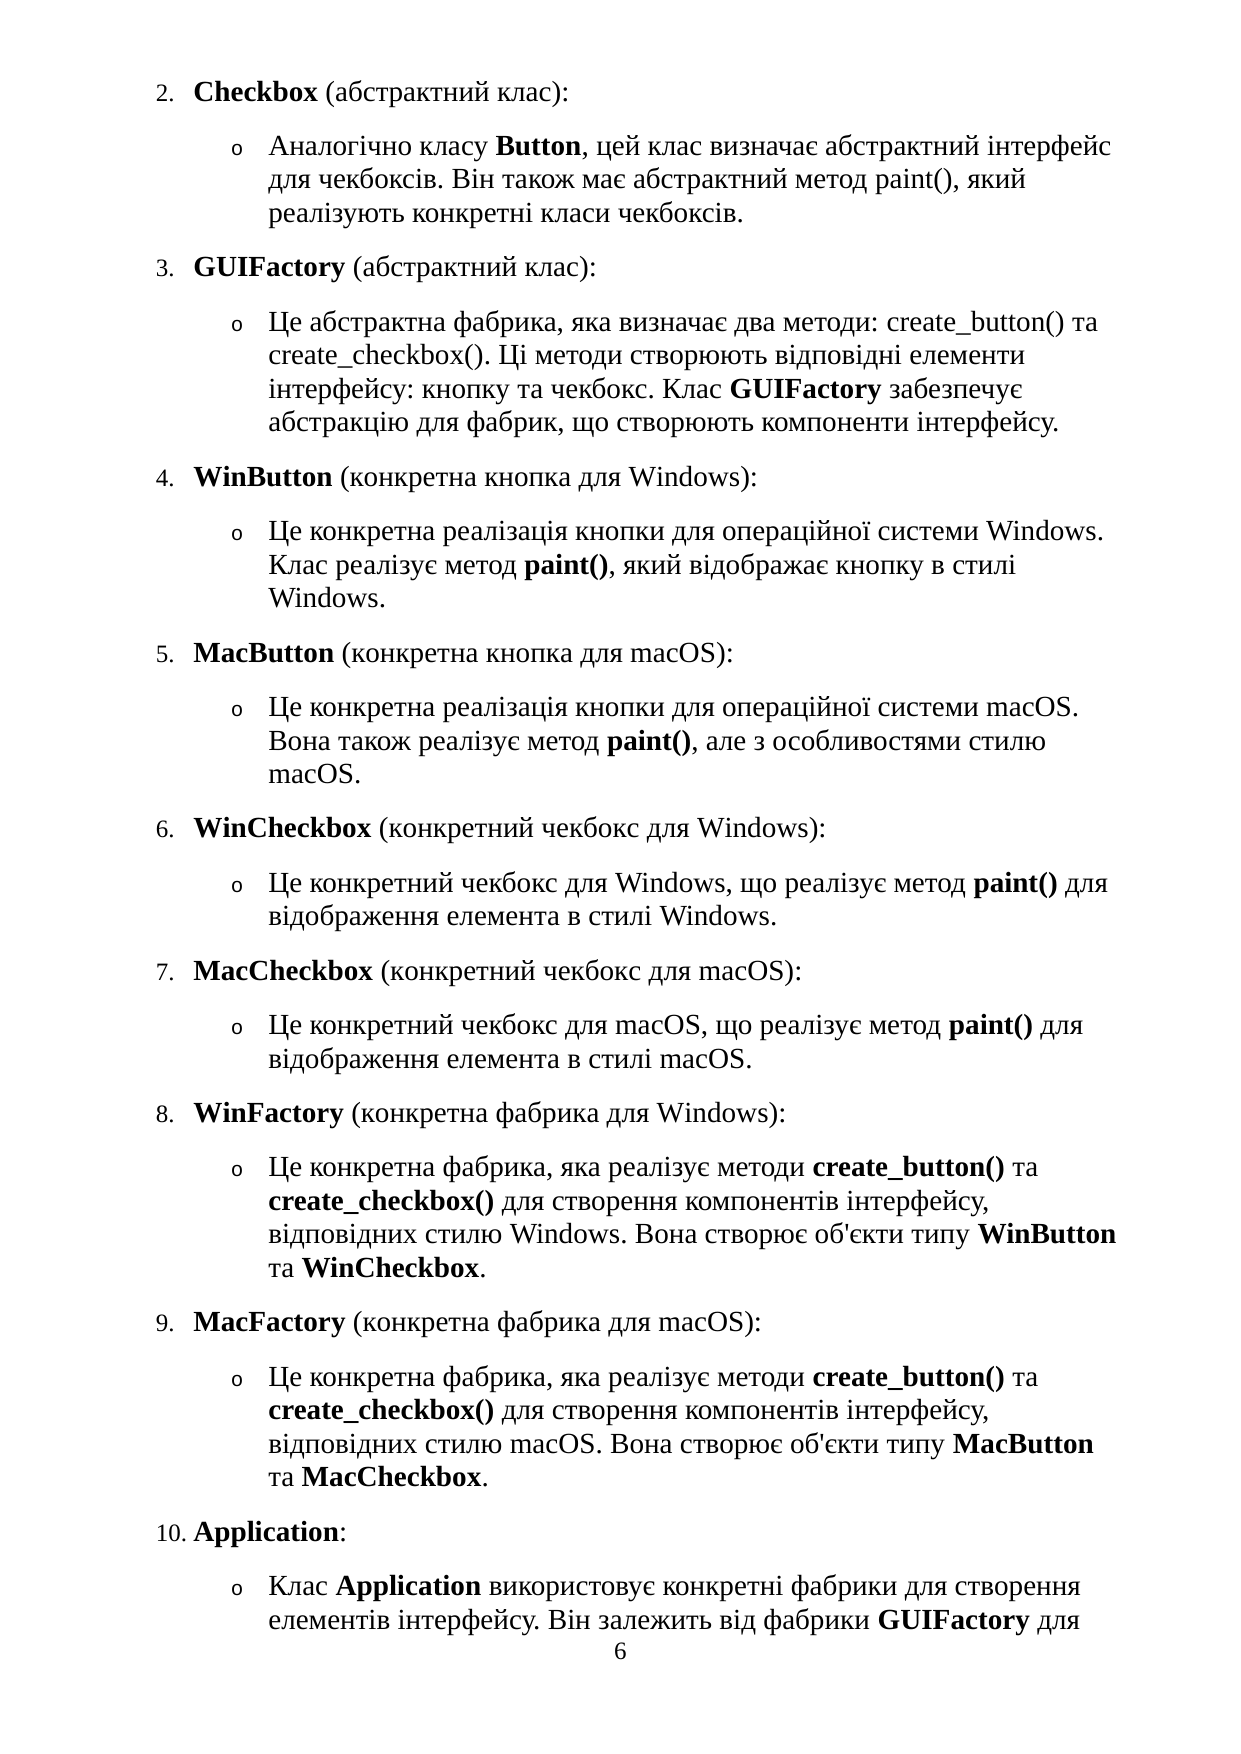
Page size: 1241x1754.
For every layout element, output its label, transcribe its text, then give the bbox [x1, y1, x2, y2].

list Це конкретна фабрика, яка реалізує методи create_button() та create_checkbox() для створення компонентів інтерфейсу, відповідних стилю Windows. Вона створює об'єкти типу WinButton та WinCheckbox. [231, 1149, 1122, 1284]
list Це конкретний чекбокс для macOS, що реалізує метод paint() для відображення елемента в стилі macOS. [231, 1007, 1122, 1074]
list Це конкретний чекбокс для Windows, що реалізує метод paint() для відображення елемента в стилі Windows. [231, 865, 1122, 932]
list WinCheckbox (конкретний чекбокс для Windows): [156, 811, 1122, 844]
list Клас Application використовує конкретні фабрики для створення елементів інтерфейсу. Він залежить від фабрики GUIFactory для [231, 1568, 1122, 1635]
list Це конкретна фабрика, яка реалізує методи create_button() та create_checkbox() для створення компонентів інтерфейсу, відповідних стилю macOS. Вона створює об'єкти типу MacButton та MacCheckbox. [231, 1359, 1122, 1493]
list Це конкретна реалізація кнопки для операційної системи Windows. Клас реалізує метод paint(), який відображає кнопку в стилі Windows. [231, 513, 1122, 614]
list Це конкретна реалізація кнопки для операційної системи macOS. Вона також реалізує метод paint(), але з особливостями стилю macOS. [231, 689, 1122, 790]
list MacButton (конкретна кнопка для macOS): [156, 635, 1122, 668]
list Application: [156, 1514, 1122, 1547]
list Checkbox (абстрактний клас): [156, 74, 1122, 107]
list WinFactory (конкретна фабрика для Windows): [156, 1095, 1122, 1129]
list MacFactory (конкретна фабрика для macOS): [156, 1304, 1122, 1338]
list GUIFactory (абстрактний клас): [156, 249, 1122, 283]
list WinButton (конкретна кнопка для Windows): [156, 459, 1122, 492]
list MacCheckbox (конкретний чекбокс для macOS): [156, 953, 1122, 986]
list Це абстрактна фабрика, яка визначає два методи: create_button() та create_checkbox(). Ці методи створюють відповідні елементи інтерфейсу: кнопку та чекбокс. Клас GUIFactory забезпечує абстракцію для фабрик, що створюють компоненти інтерфейсу. [231, 304, 1122, 438]
list Аналогічно класу Button, цей клас визначає абстрактний інтерфейс для чекбоксів. Він також має абстрактний метод paint(), який реалізують конкретні класи чекбоксів. [231, 128, 1122, 229]
